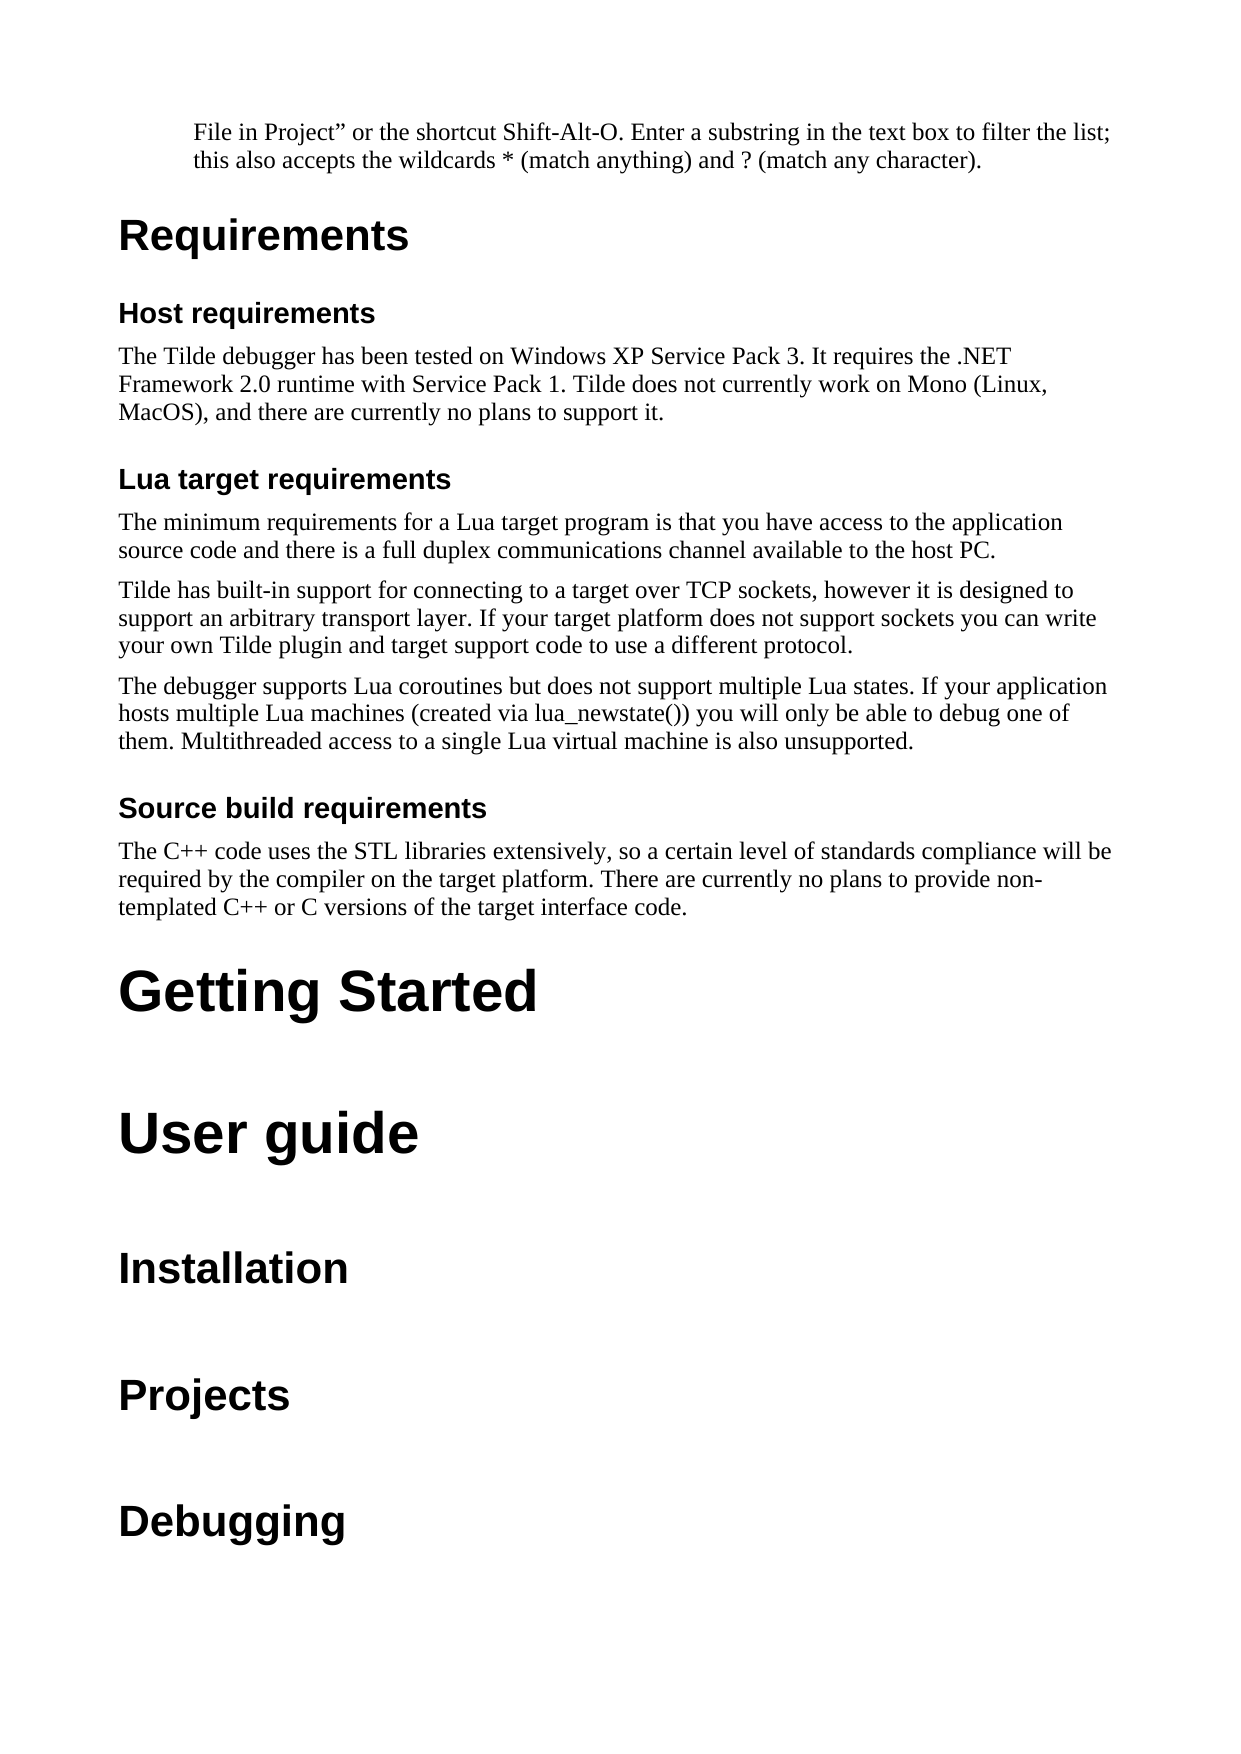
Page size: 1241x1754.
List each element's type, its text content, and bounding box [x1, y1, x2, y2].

subtitle User guide [118, 1101, 1122, 1166]
text The C++ code uses the STL libraries extensively, so a certain level of standards compliance will be required by the compiler on the target platform. There are currently no plans to provide non-templated C++ or C versions of the target interface code. [118, 837, 1122, 921]
list File in Project” or the shortcut Shift-Alt-O. Enter a substring in the text box to filter the list; this also accepts the wildcards * (match anything) and ? (match any character). [156, 118, 1122, 173]
text The Tilde debugger has been tested on Windows XP Service Pack 3. It requires the .NET Framework 2.0 runtime with Service Pack 1. Tilde does not currently work on Mono (Linux, MacOS), and there are currently no plans to support it. [118, 342, 1122, 426]
text The debugger supports Lua coroutines but does not support multiple Lua states. If your application hosts multiple Lua machines (created via lua_newstate()) you will only be able to debug one of them. Multithreaded access to a single Lua virtual machine is also unsupported. [118, 672, 1122, 755]
text The minimum requirements for a Lua target program is that you have access to the application source code and there is a full duplex communications channel available to the host PC. [118, 508, 1122, 564]
subtitle Installation [118, 1244, 1122, 1293]
subtitle Debugging [118, 1497, 1122, 1546]
subtitle Getting Started [118, 958, 1122, 1023]
text Tilde has built-in support for connecting to a target over TCP sockets, however it is designed to support an arbitrary transport layer. If your target platform does not support sockets you can write your own Tilde plugin and target support code to use a different protocol. [118, 576, 1122, 659]
subtitle Projects [118, 1371, 1122, 1419]
subtitle Lua target requirements [118, 463, 1122, 496]
subtitle Source build requirements [118, 792, 1122, 825]
subtitle Requirements [118, 211, 1122, 260]
subtitle Host requirements [118, 297, 1122, 330]
